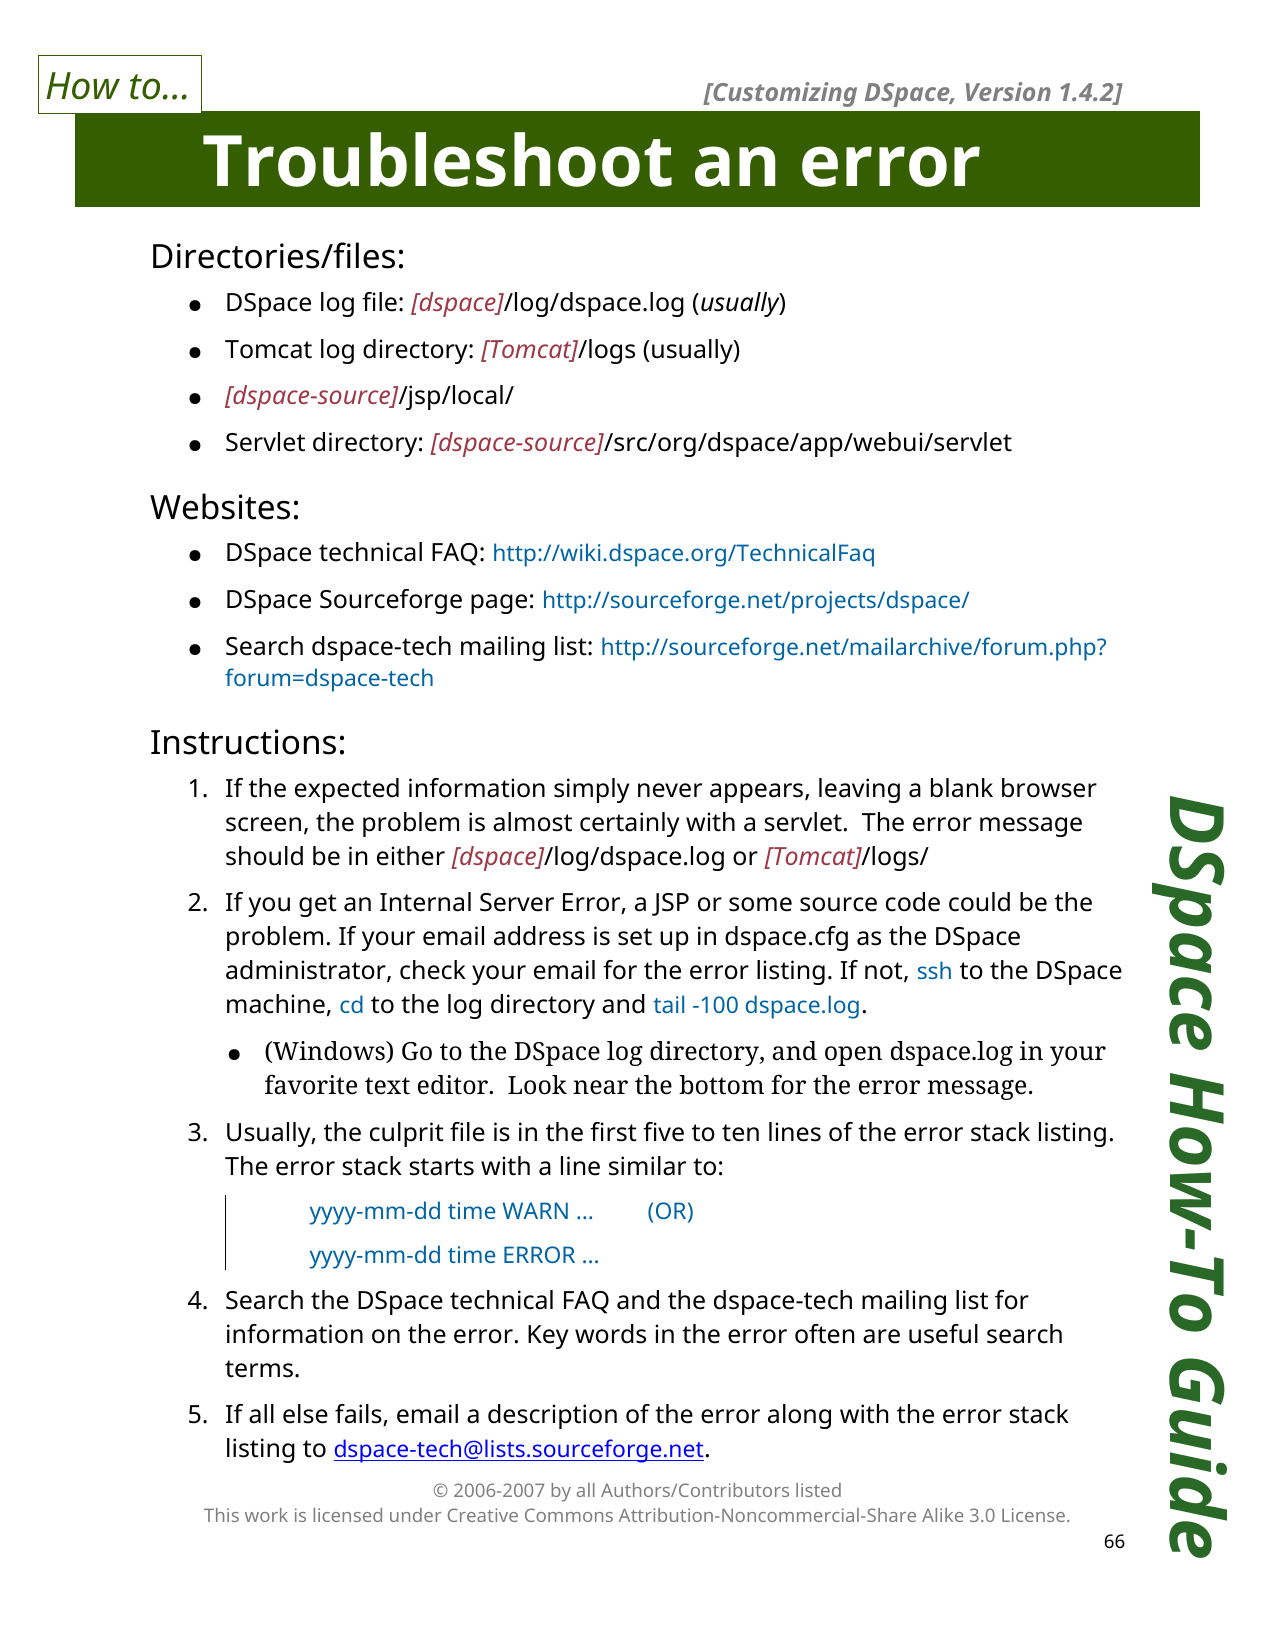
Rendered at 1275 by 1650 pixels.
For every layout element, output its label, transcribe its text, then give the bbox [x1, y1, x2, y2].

list If the expected information simply never appears, leaving a blank browser screen, the problem is almost certainly with a servlet. The error message should be in either [dspace]/log/dspace.log or [Tomcat]/logs/ [187, 770, 1125, 872]
list If you get an Internal Server Error, a JSP or some source code could be the problem. If your email address is set up in dspace.cfg as the DSpace administrator, check your email for the error listing. If not, ssh to the DSpace machine, cd to the log directory and tail -100 dspace.log. [187, 885, 1125, 1021]
list DSpace Sourceforge page: http://sourceforge.net/projects/dspace/ [187, 582, 1125, 616]
list Usually, the culprit file is in the first five to ten lines of the error stack listing. The error stack starts with a line similar to: [187, 1114, 1125, 1182]
list DSpace log file: [dspace]/log/dspace.log (usually) [187, 285, 1125, 319]
list If all else fails, email a description of the error along with the error stack listing to dspace-tech@lists.sourceforge.net. [187, 1397, 1125, 1465]
subtitle Websites: [150, 483, 1125, 529]
list DSpace technical FAQ: http://wiki.dspace.org/TechnicalFaq [187, 535, 1125, 569]
list (Windows) Go to the DSpace log directory, and open dspace.log in your favorite text editor. Look near the bottom for the error message. [227, 1034, 1125, 1102]
text yyyy-mm-dd time ERROR … [226, 1239, 1125, 1270]
subtitle Instructions: [150, 718, 1125, 764]
list Tomcat log directory: [Tomcat]/logs (usually) [187, 331, 1125, 365]
list [dspace-source]/jsp/local/ [187, 378, 1125, 412]
text yyyy-mm-dd time WARN … (OR) [226, 1195, 1125, 1226]
list Search the DSpace technical FAQ and the dspace-tech mailing list for information on the error. Key words in the error often are useful search terms. [187, 1282, 1125, 1384]
list Servlet directory: [dspace-source]/src/org/dspace/app/webui/servlet [187, 424, 1125, 458]
list Search dspace-tech mailing list: http://sourceforge.net/mailarchive/forum.php?forum=dspace-tech [187, 628, 1125, 693]
subtitle Troubleshoot an error [75, 111, 1200, 207]
subtitle Directories/files: [150, 233, 1125, 278]
